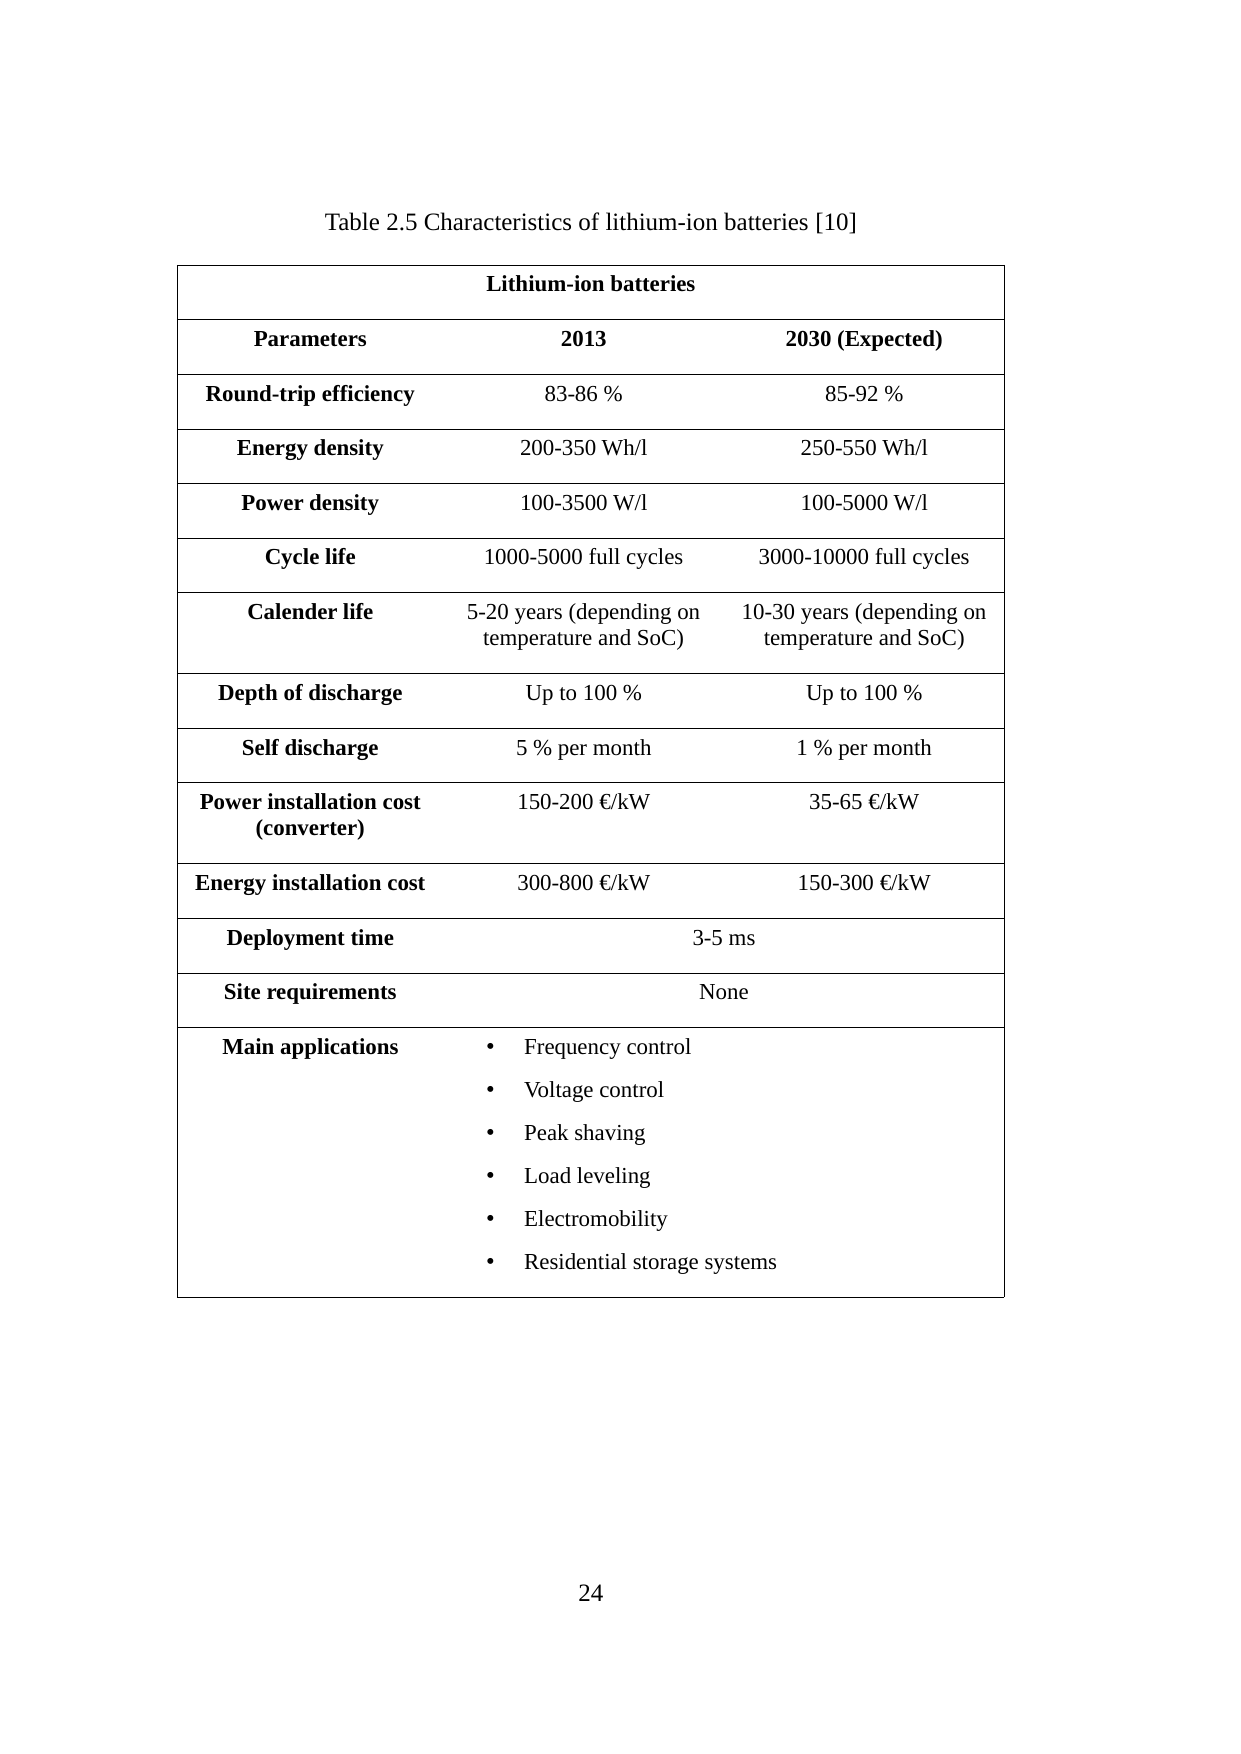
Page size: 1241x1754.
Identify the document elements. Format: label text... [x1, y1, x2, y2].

table_cell Parameters [178, 320, 443, 374]
table_cell 2030 (Expected) [724, 320, 1004, 374]
table_cell 300-800 €/kW [443, 864, 724, 918]
table_cell Power installation cost (converter) [178, 783, 443, 863]
table_cell None [443, 974, 1004, 1027]
table_cell 100-3500 W/l [443, 484, 724, 538]
table_cell Energy installation cost [178, 864, 443, 918]
table_cell 1 % per month [724, 729, 1004, 782]
table_cell Round-trip efficiency [178, 375, 443, 428]
table_cell Main applications [178, 1028, 443, 1297]
table_cell Energy density [178, 430, 443, 483]
table_cell Cycle life [178, 539, 443, 592]
table_cell 5 % per month [443, 729, 724, 782]
table_cell Frequency control Voltage control Peak shaving Load leveling Electromobility Residential storage systems [443, 1028, 1004, 1297]
table_cell Depth of discharge [178, 674, 443, 728]
table_cell Up to 100 % [724, 674, 1004, 728]
table_cell Up to 100 % [443, 674, 724, 728]
text Table 2.5 Characteristics of lithium-ion batteries [10]⁠ [177, 207, 1004, 236]
table_cell 3000-10000 full cycles [724, 539, 1004, 592]
table_cell Site requirements [178, 974, 443, 1027]
table_cell Self discharge [178, 729, 443, 782]
table_cell 150-300 €/kW [724, 864, 1004, 918]
table_cell 3-5 ms [443, 919, 1004, 972]
table_header Lithium-ion batteries [178, 266, 1004, 319]
table_cell 10-30 years (depending on temperature and SoC) [724, 593, 1004, 673]
table_cell 83-86 % [443, 375, 724, 428]
table_cell Deployment time [178, 919, 443, 972]
table_cell 250-550 Wh/l [724, 430, 1004, 483]
table_cell 100-5000 W/l [724, 484, 1004, 538]
table_cell 35-65 €/kW [724, 783, 1004, 863]
table_cell 200-350 Wh/l [443, 430, 724, 483]
table_cell 150-200 €/kW [443, 783, 724, 863]
table_cell 2013 [443, 320, 724, 374]
table_cell 1000-5000 full cycles [443, 539, 724, 592]
table_cell 5-20 years (depending on temperature and SoC) [443, 593, 724, 673]
table_cell Calender life [178, 593, 443, 673]
table_cell Power density [178, 484, 443, 538]
table_cell 85-92 % [724, 375, 1004, 428]
